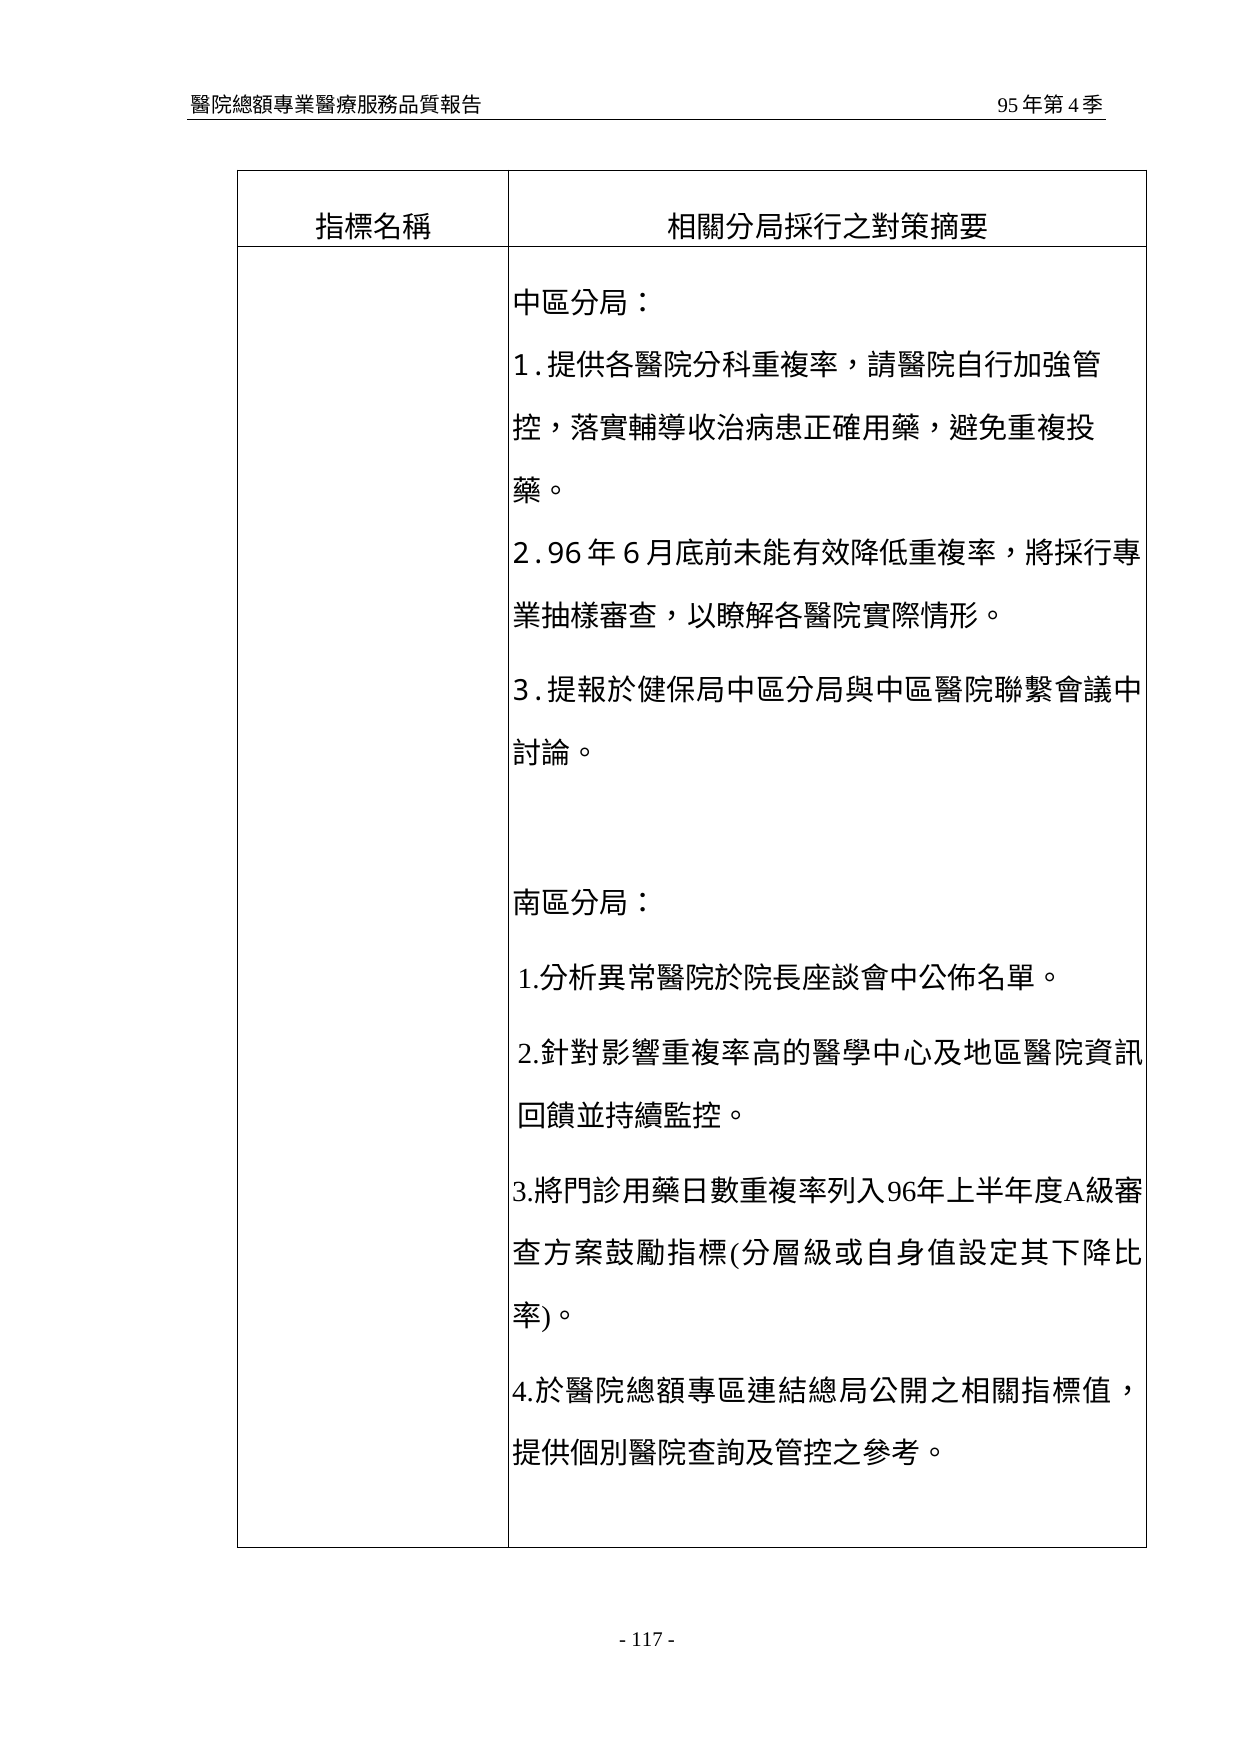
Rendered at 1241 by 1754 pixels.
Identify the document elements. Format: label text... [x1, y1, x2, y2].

table_cell 中區分局： 1.提供各醫院分科重複率，請醫院自行加強管控，落實輔導收治病患正確用藥，避免重複投藥。 2.96年6月底前未能有效降低重複率，將採行專業抽樣審查，以瞭解各醫院實際情形。 3.提報於健保局中區分局與中區醫院聯繫會議中討論。 南區分局： 1.分析異常醫院於院長座談會中公佈名單。 2.針對影響重複率高的醫學中心及地區醫院資訊回饋並持續監控。 3.將門診用藥日數重複率列入96年上半年度A級審查方案鼓勵指標(分層級或自身值設定其下降比率)。 4.於醫院總額專區連結總局公開之相關指標值，提供個別醫院查詢及管控之參考。 [509, 247, 1146, 1547]
table_header 指標名稱 [238, 171, 508, 246]
table_header 相關分局採行之對策摘要 [509, 171, 1146, 246]
table_cell [238, 247, 508, 1547]
